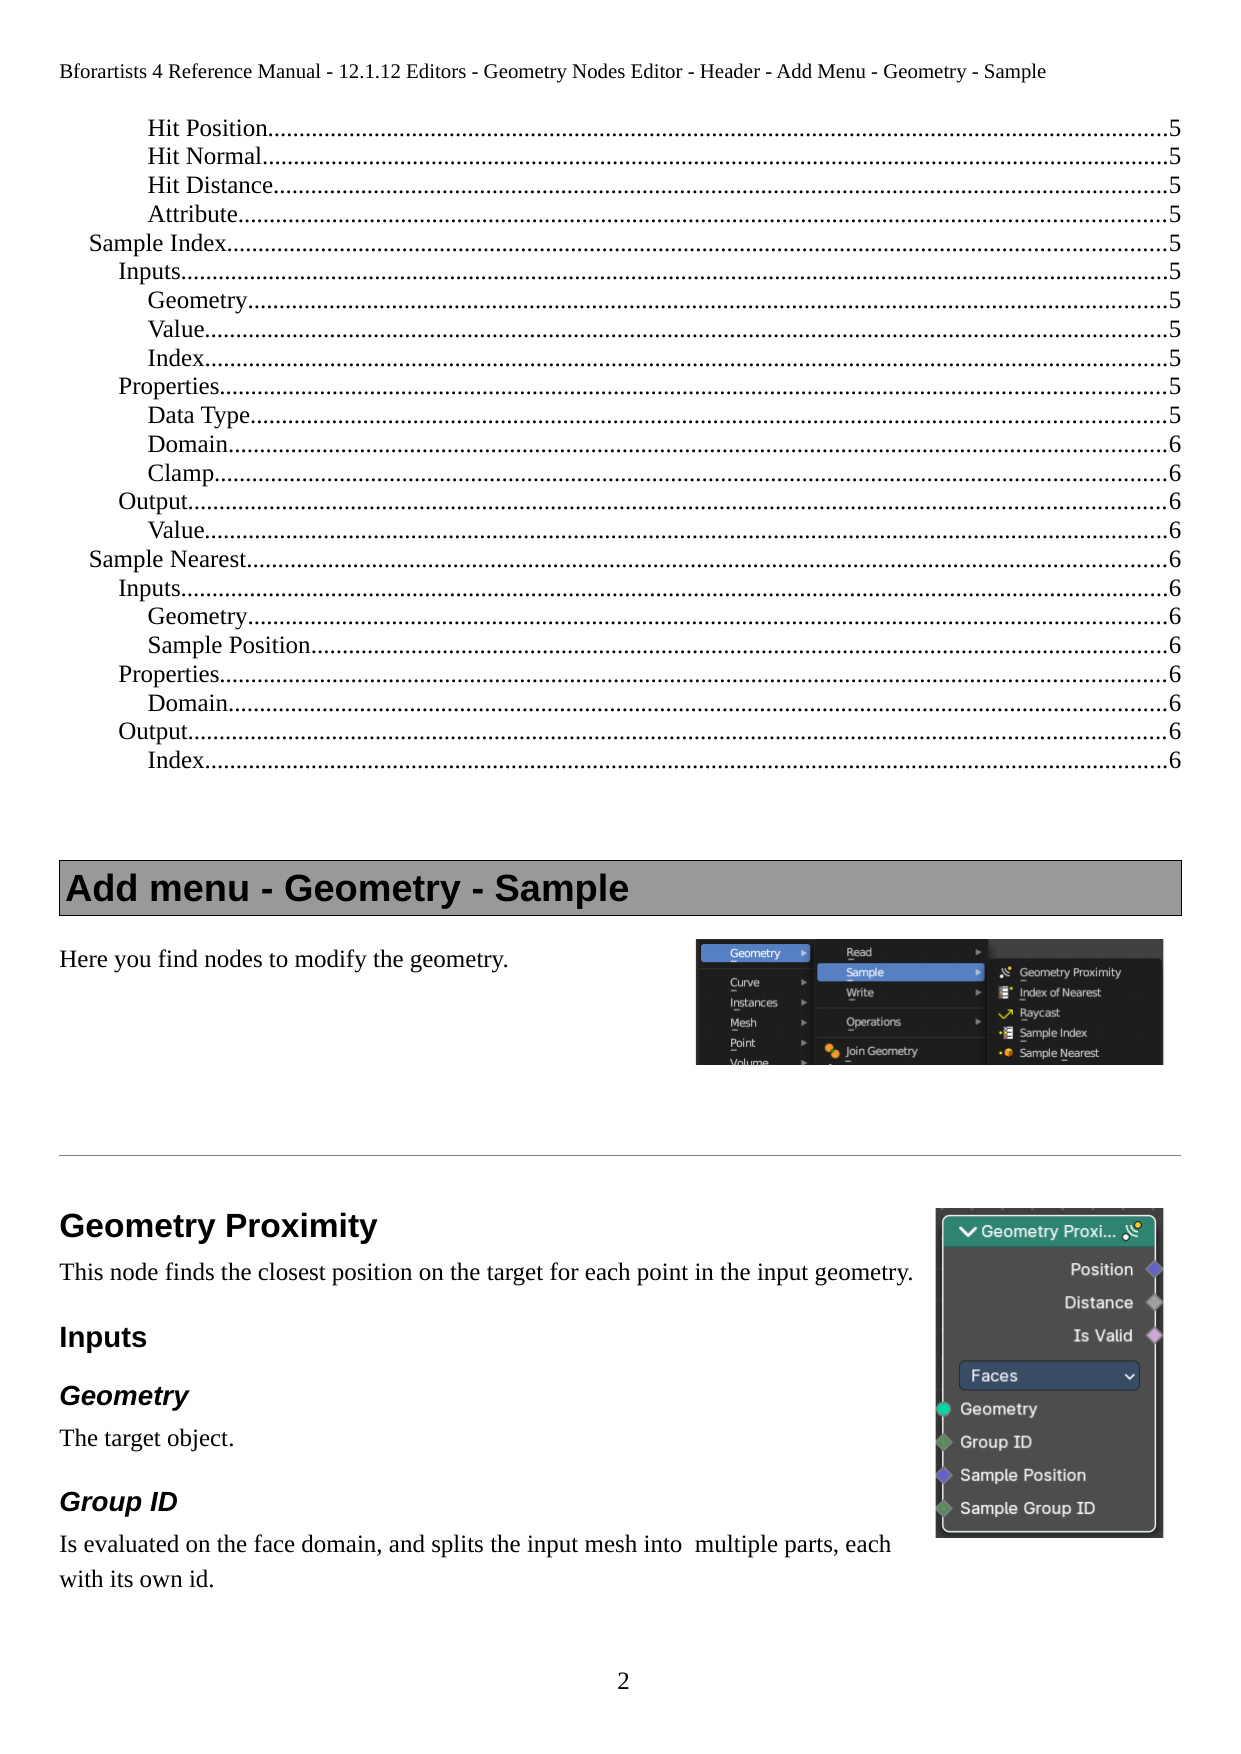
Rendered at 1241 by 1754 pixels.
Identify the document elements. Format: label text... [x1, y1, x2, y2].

subtitle Inputs [59, 1320, 935, 1354]
text Sample Index 5 [88, 228, 1181, 256]
text Index 6 [147, 745, 1181, 774]
text The target object. [59, 1423, 935, 1452]
subtitle [1164, 1320, 1181, 1354]
text Output 6 [118, 486, 1181, 515]
text Value 6 [147, 515, 1181, 544]
text Geometry 5 [147, 285, 1181, 314]
subtitle Geometry [59, 1379, 935, 1411]
text This node finds the closest position on the target for each point in the input geometry. [59, 1257, 935, 1285]
picture [935, 1208, 1164, 1538]
picture [695, 939, 1164, 1065]
text Properties 5 [118, 371, 1181, 400]
text Hit Position 5 [147, 113, 1181, 141]
text Attribute 5 [147, 199, 1181, 228]
text Inputs 6 [118, 573, 1181, 601]
text Inputs 5 [118, 256, 1181, 285]
text Domain 6 [147, 429, 1181, 458]
text [1164, 1423, 1181, 1452]
subtitle [1164, 1485, 1181, 1517]
text Clamp 6 [147, 458, 1181, 486]
subtitle Geometry Proximity [59, 1205, 1181, 1244]
table_header Add menu - Geometry - Sample [60, 861, 1181, 915]
text Sample Position 6 [147, 630, 1181, 659]
text Geometry 6 [147, 601, 1181, 630]
text Here you find nodes to modify the geometry. [59, 944, 695, 973]
text Hit Normal 5 [147, 141, 1181, 170]
text Domain 6 [147, 688, 1181, 716]
text Value 5 [147, 314, 1181, 343]
text Properties 6 [118, 659, 1181, 688]
text Is evaluated on the face domain, and splits the input mesh into multiple parts, each with its own id. [59, 1529, 1181, 1592]
subtitle Group ID [59, 1485, 935, 1517]
text Output 6 [118, 716, 1181, 745]
text Sample Nearest 6 [88, 544, 1181, 573]
text Index 5 [147, 343, 1181, 371]
text Data Type 5 [147, 400, 1181, 429]
text Hit Distance 5 [147, 170, 1181, 199]
subtitle [1164, 1379, 1181, 1411]
